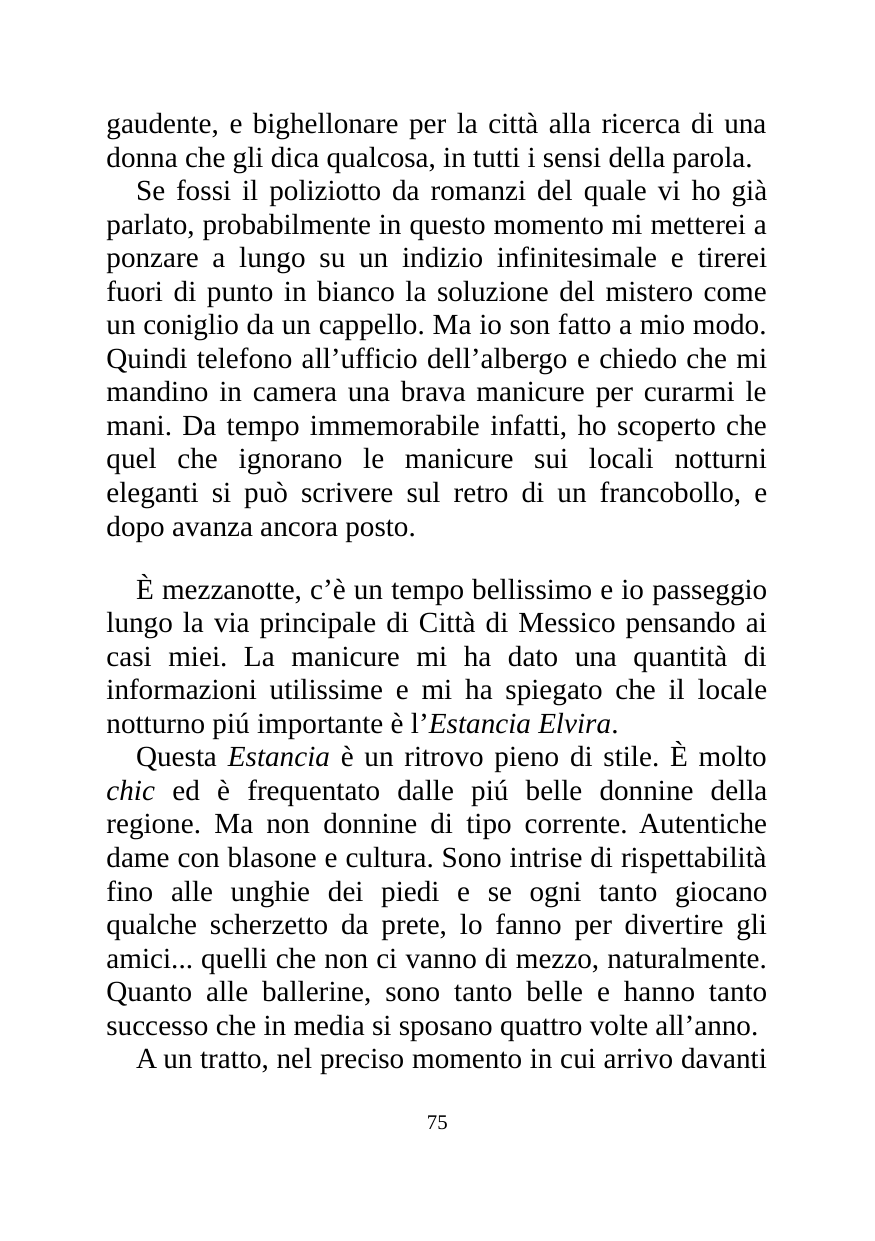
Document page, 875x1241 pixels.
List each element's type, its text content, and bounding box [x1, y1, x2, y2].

text È mezzanotte, c’è un tempo bellissimo e io passeggio lungo la via principale di Città di Messico pensando ai casi miei. La manicure mi ha dato una quantità di informazioni utilissime e mi ha spiegato che il locale notturno piú importante è l’Estancia Elvira. [106, 572, 768, 739]
text Se fossi il poliziotto da romanzi del quale vi ho già parlato, probabilmente in questo momento mi metterei a ponzare a lungo su un indizio infinitesimale e tirerei fuori di punto in bianco la soluzione del mistero come un coniglio da un cappello. Ma io son fatto a mio modo. Quindi telefono all’ufficio dell’albergo e chiedo che mi mandino in camera una brava manicure per curarmi le mani. Da tempo immemorabile infatti, ho scoperto che quel che ignorano le manicure sui locali notturni eleganti si può scrivere sul retro di un francobollo, e dopo avanza ancora posto. [106, 173, 768, 542]
text A un tratto, nel preciso momento in cui arrivo davanti [106, 1041, 768, 1075]
text Questa Estancia è un ritrovo pieno di stile. È molto chic ed è frequentato dalle piú belle donnine della regione. Ma non donnine di tipo corrente. Autentiche dame con blasone e cultura. Sono intrise di rispettabilità fino alle unghie dei piedi e se ogni tanto giocano qualche scherzetto da prete, lo fanno per divertire gli amici... quelli che non ci vanno di mezzo, naturalmente. Quanto alle ballerine, sono tanto belle e hanno tanto successo che in media si sposano quattro volte all’anno. [106, 739, 768, 1041]
text gaudente, e bighellonare per la città alla ricerca di una donna che gli dica qualcosa, in tutti i sensi della parola. [106, 106, 768, 173]
